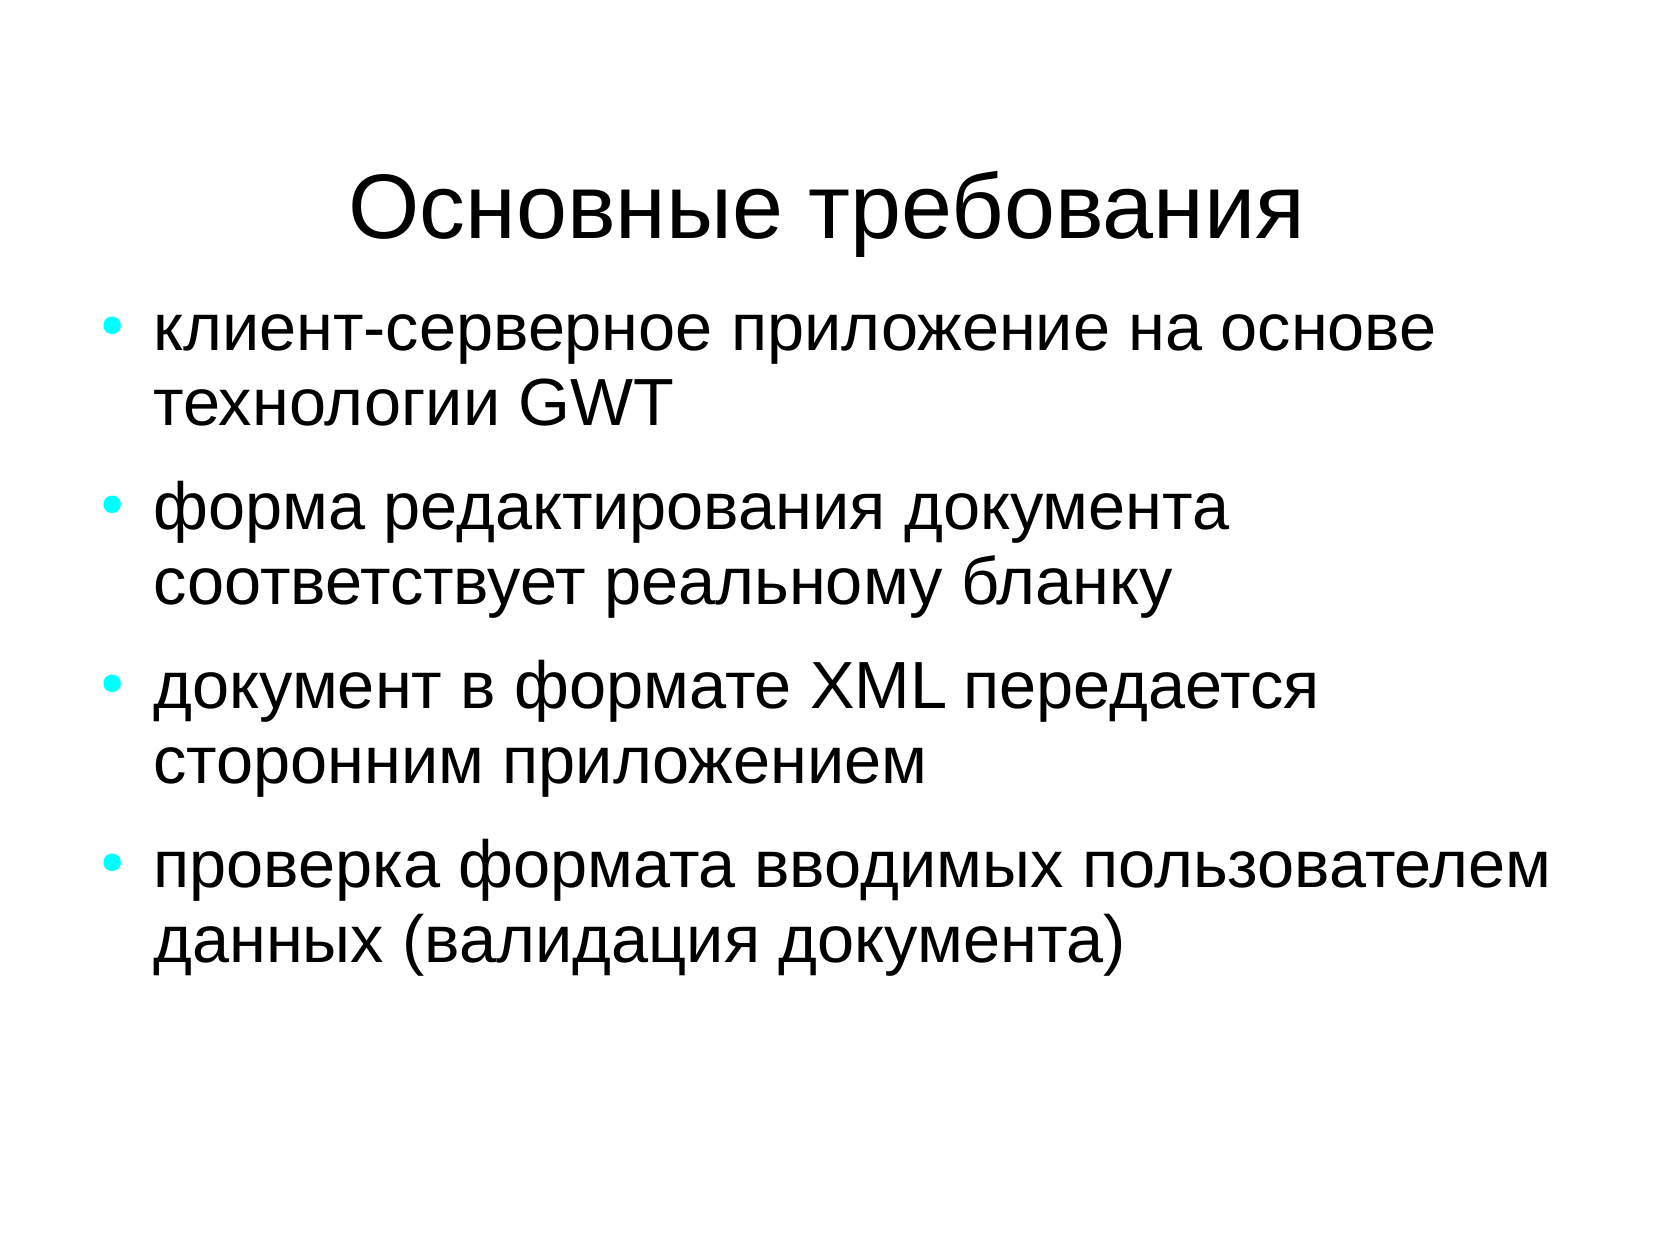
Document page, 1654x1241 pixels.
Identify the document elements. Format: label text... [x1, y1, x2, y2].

list клиент-серверное приложение на основе технологии GWT форма редактирования документа соответствует реальному бланку документ в формате XML передается сторонним приложением проверка формата вводимых пользователем данных (валидация документа) [82, 290, 1571, 1109]
title Основные требования [121, 110, 1534, 290]
